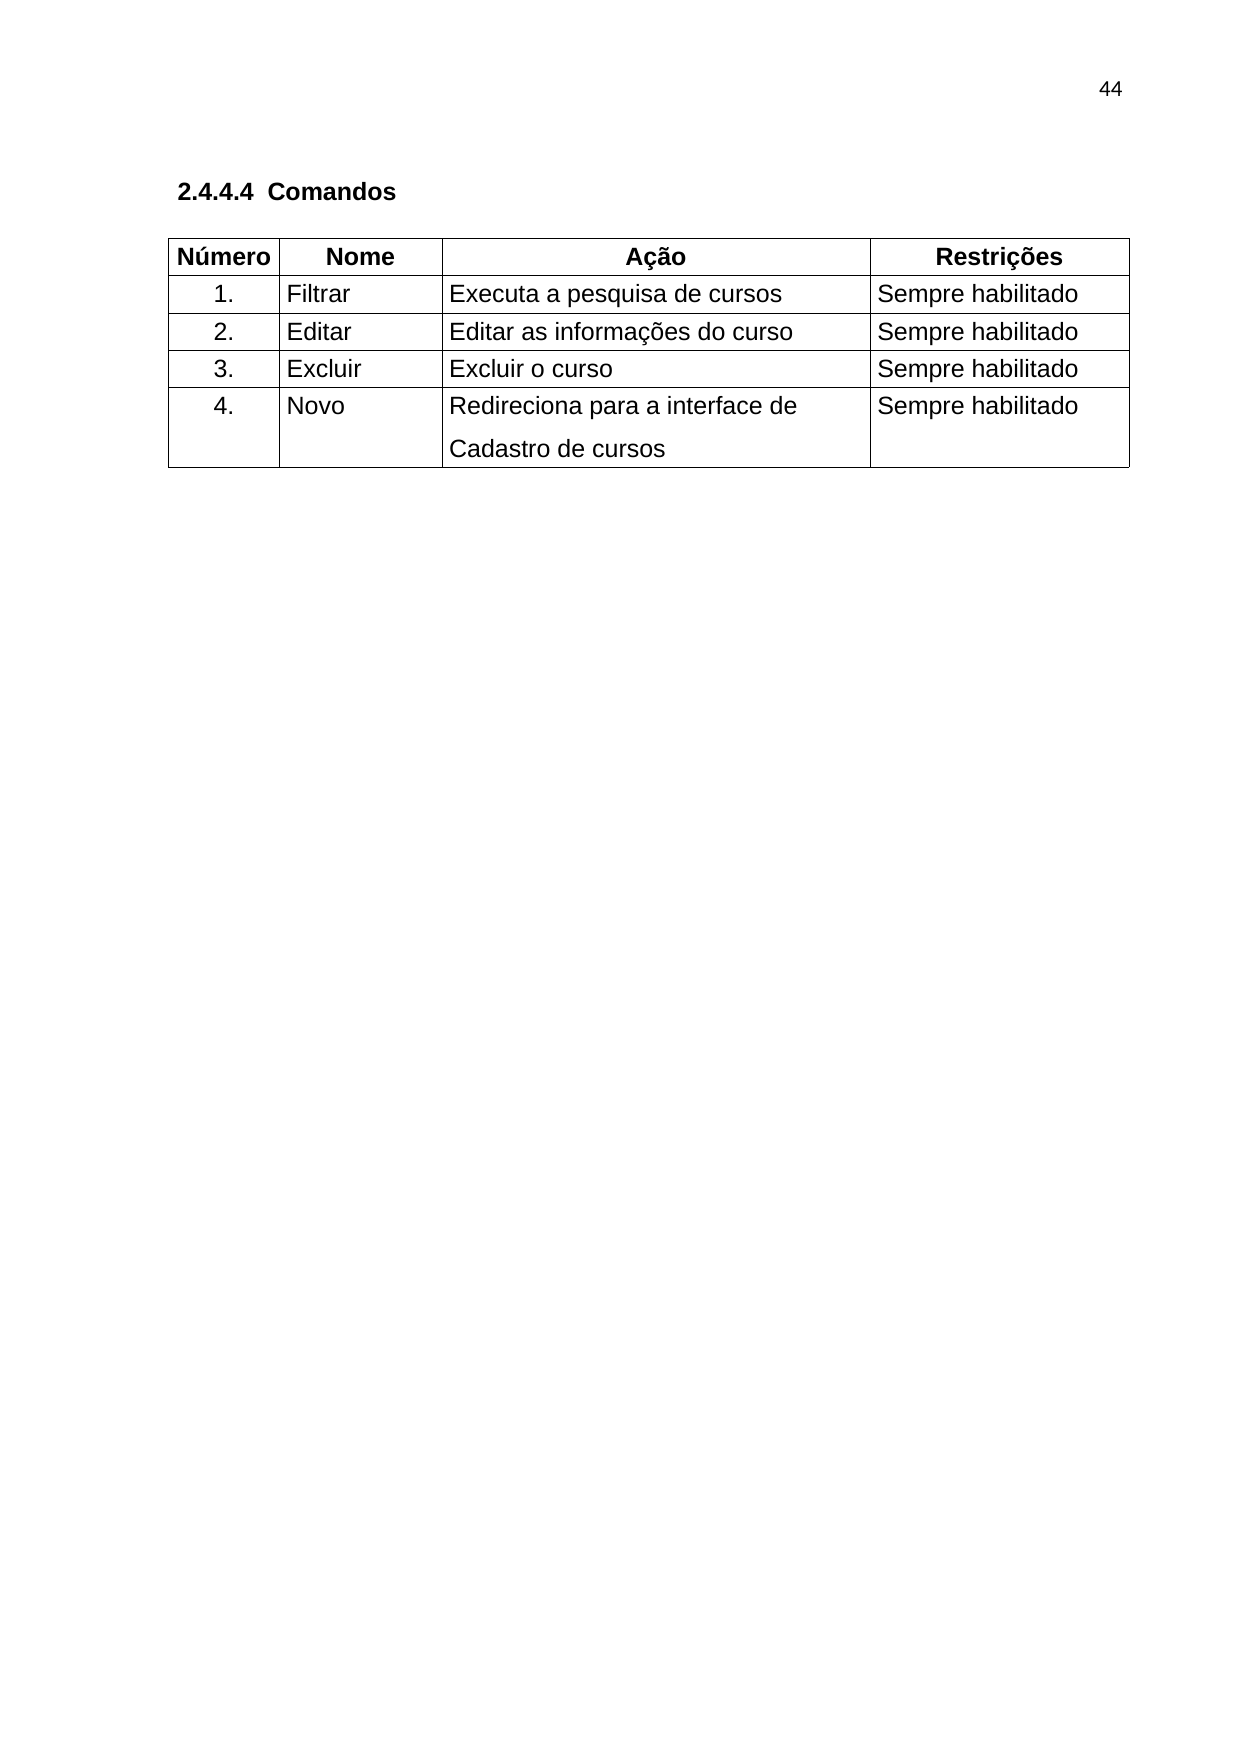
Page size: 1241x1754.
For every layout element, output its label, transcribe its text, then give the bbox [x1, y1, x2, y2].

table_cell Excluir [280, 351, 442, 387]
table_cell Filtrar [280, 276, 442, 312]
table_header Ação [443, 239, 870, 275]
table_cell [169, 351, 279, 387]
table_cell Executa a pesquisa de cursos [443, 276, 870, 312]
table_cell Sempre habilitado [871, 388, 1129, 467]
table_cell [169, 314, 279, 349]
table_cell [169, 388, 279, 467]
table_cell Sempre habilitado [871, 314, 1129, 349]
table_cell Sempre habilitado [871, 351, 1129, 387]
table_cell Excluir o curso [443, 351, 870, 387]
table_cell Redireciona para a interface de Cadastro de cursos [443, 388, 870, 467]
table_cell [169, 276, 279, 312]
table_cell Novo [280, 388, 442, 467]
table_header Número [169, 239, 279, 275]
table_cell Editar [280, 314, 442, 349]
table_header Nome [280, 239, 442, 275]
subtitle Comandos [177, 177, 1122, 206]
table_cell Editar as informações do curso [443, 314, 870, 349]
table_cell Sempre habilitado [871, 276, 1129, 312]
table_header Restrições [871, 239, 1129, 275]
